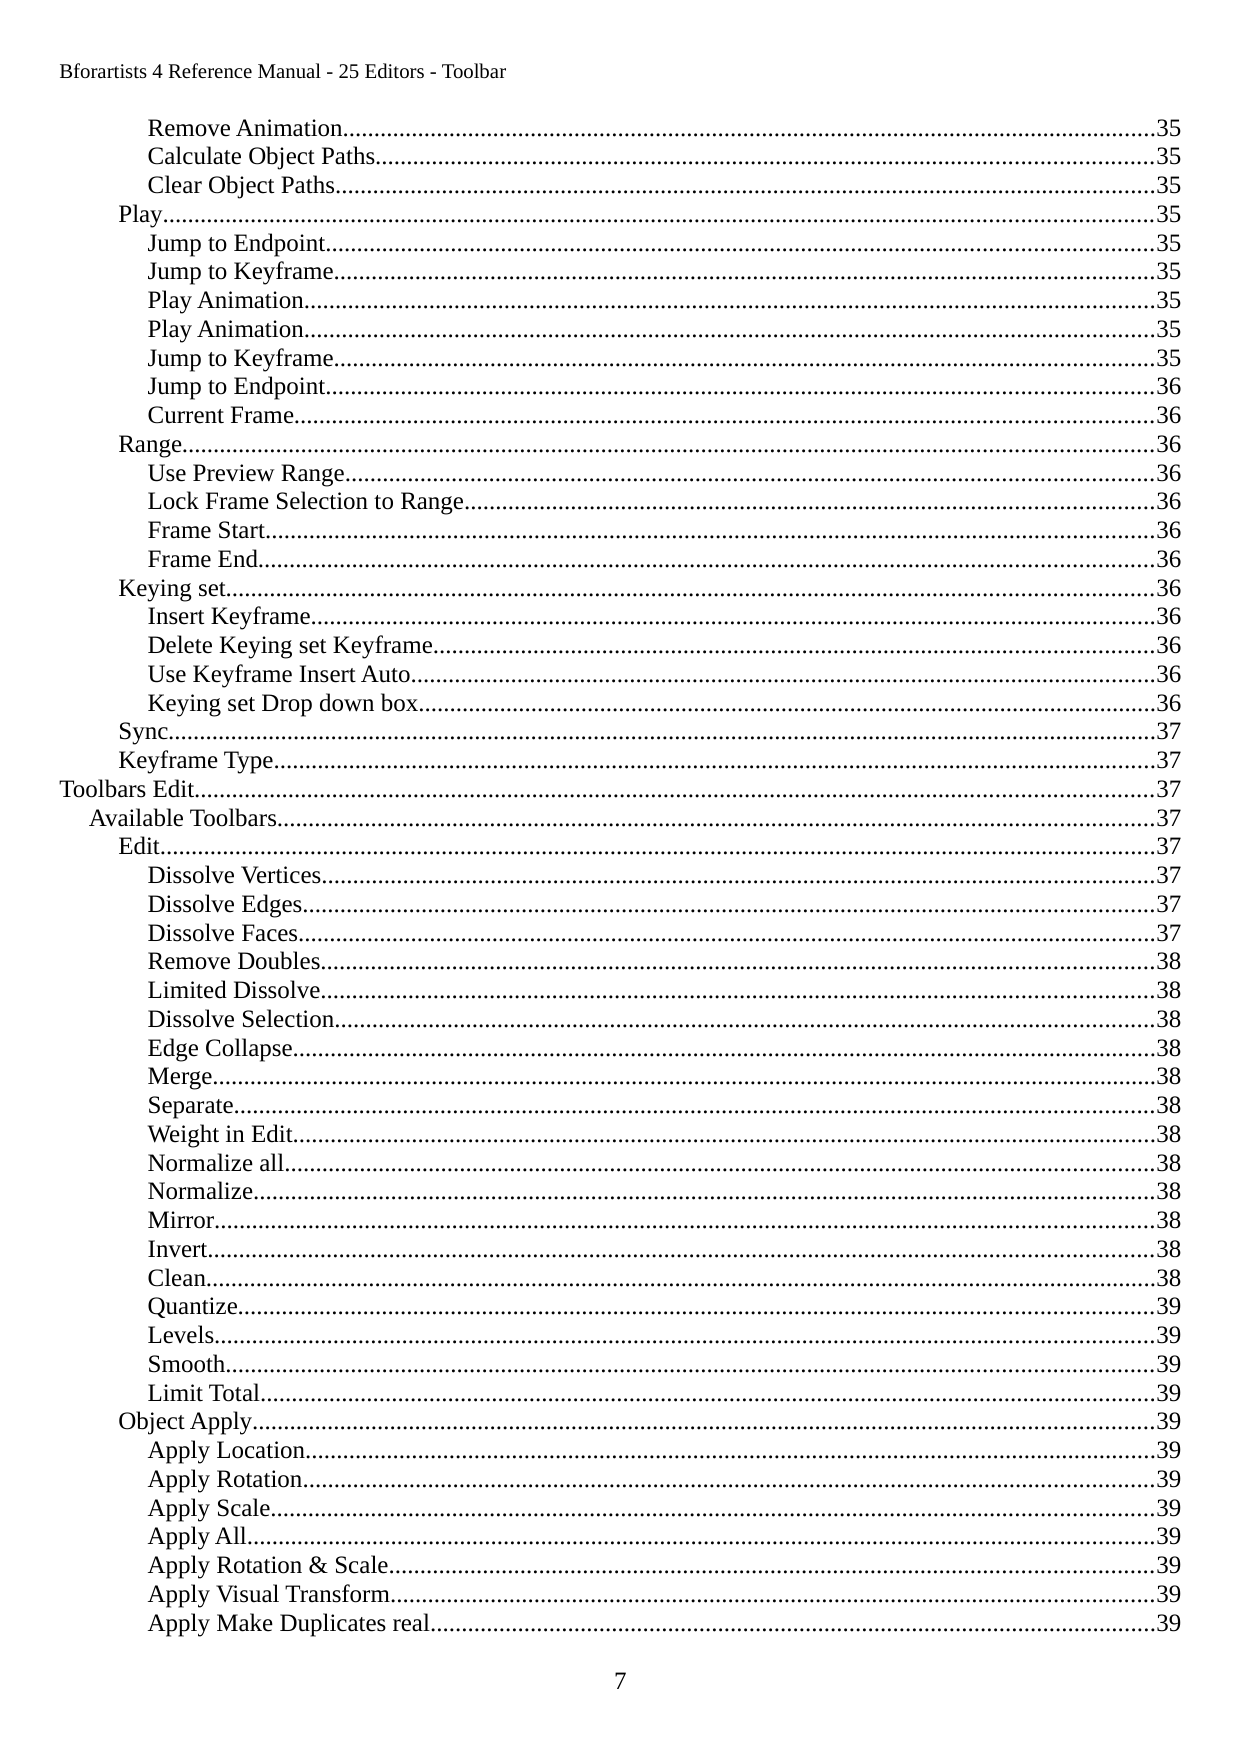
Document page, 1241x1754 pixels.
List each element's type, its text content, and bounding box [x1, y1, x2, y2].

text Dissolve Selection 38 [147, 1004, 1181, 1033]
text Normalize all 38 [147, 1148, 1181, 1176]
text Apply Make Duplicates real 39 [147, 1608, 1181, 1636]
text Levels 39 [147, 1320, 1181, 1349]
text Dissolve Edges 37 [147, 889, 1181, 918]
text Lock Frame Selection to Range 36 [147, 486, 1181, 515]
text Range 36 [118, 429, 1181, 458]
text Keying set Drop down box 36 [147, 688, 1181, 716]
text Sync 37 [118, 716, 1181, 745]
text Play 35 [118, 199, 1181, 228]
text Edge Collapse 38 [147, 1033, 1181, 1061]
text Invert 38 [147, 1234, 1181, 1263]
text Apply All 39 [147, 1521, 1181, 1550]
text Use Preview Range 36 [147, 458, 1181, 486]
text Quantize 39 [147, 1291, 1181, 1320]
text Jump to Endpoint 35 [147, 228, 1181, 256]
text Keying set 36 [118, 573, 1181, 601]
text Remove Animation 35 [147, 113, 1181, 141]
text Remove Doubles 38 [147, 946, 1181, 975]
text Apply Scale 39 [147, 1493, 1181, 1521]
text Dissolve Faces 37 [147, 918, 1181, 946]
text Limited Dissolve 38 [147, 975, 1181, 1004]
text Insert Keyframe 36 [147, 601, 1181, 630]
text Jump to Keyframe 35 [147, 343, 1181, 371]
text Clear Object Paths 35 [147, 170, 1181, 199]
text Calculate Object Paths 35 [147, 141, 1181, 170]
text Delete Keying set Keyframe 36 [147, 630, 1181, 659]
text Available Toolbars 37 [88, 803, 1181, 831]
text Normalize 38 [147, 1176, 1181, 1205]
text Play Animation 35 [147, 314, 1181, 343]
text Mirror 38 [147, 1205, 1181, 1234]
text Merge 38 [147, 1061, 1181, 1090]
text Weight in Edit 38 [147, 1119, 1181, 1148]
text Apply Visual Transform 39 [147, 1579, 1181, 1608]
text Frame End 36 [147, 544, 1181, 573]
text Apply Rotation 39 [147, 1464, 1181, 1493]
text Separate 38 [147, 1090, 1181, 1119]
text Keyframe Type 37 [118, 745, 1181, 774]
text Toolbars Edit 37 [59, 774, 1181, 803]
text Apply Location 39 [147, 1435, 1181, 1464]
text Limit Total 39 [147, 1378, 1181, 1406]
text Edit 37 [118, 831, 1181, 860]
text Jump to Endpoint 36 [147, 371, 1181, 400]
text Current Frame 36 [147, 400, 1181, 429]
text Play Animation 35 [147, 285, 1181, 314]
text Frame Start 36 [147, 515, 1181, 544]
text Jump to Keyframe 35 [147, 256, 1181, 285]
text Clean 38 [147, 1263, 1181, 1291]
text Dissolve Vertices 37 [147, 860, 1181, 889]
text Apply Rotation & Scale 39 [147, 1550, 1181, 1579]
text Smooth 39 [147, 1349, 1181, 1378]
text Use Keyframe Insert Auto 36 [147, 659, 1181, 688]
text Object Apply 39 [118, 1406, 1181, 1435]
